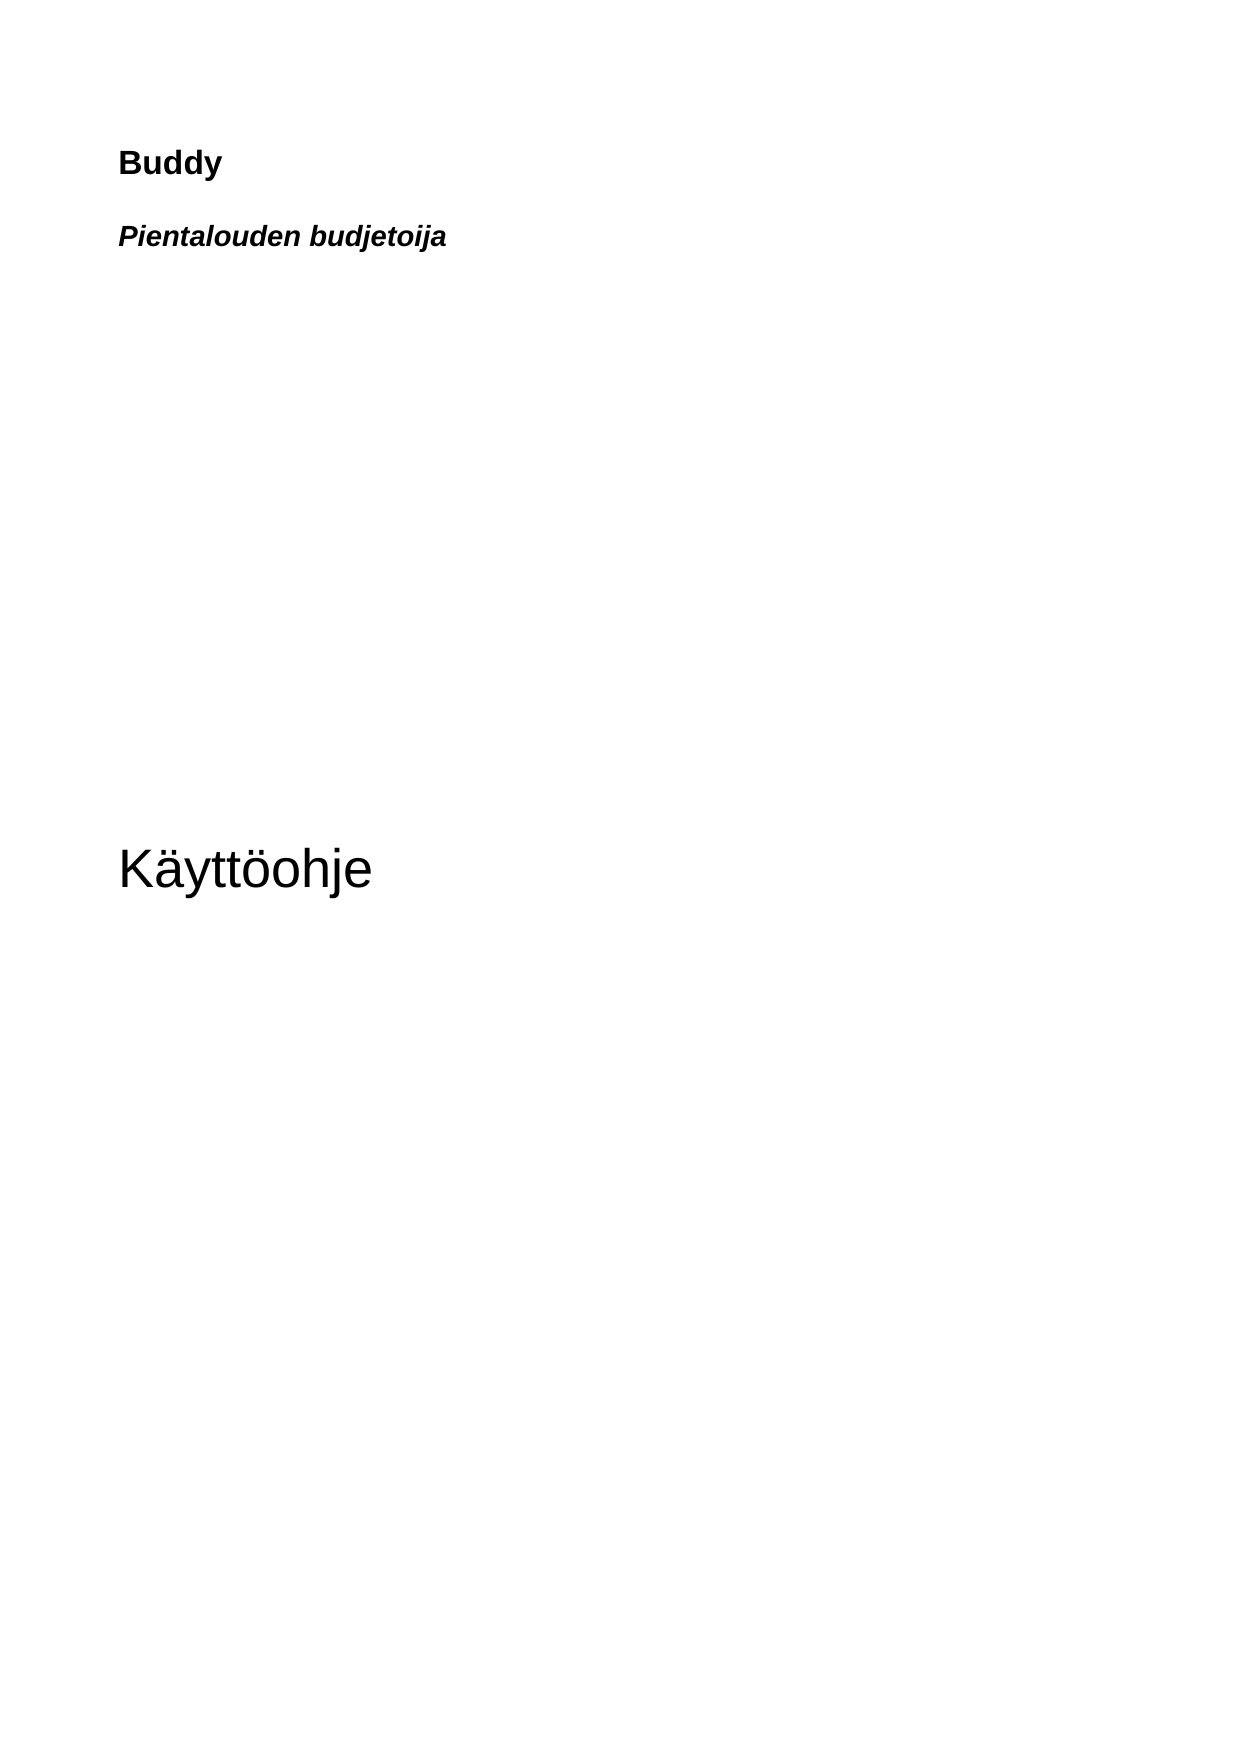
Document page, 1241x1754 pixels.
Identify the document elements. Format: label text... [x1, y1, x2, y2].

subtitle Pientalouden budjetoija [118, 219, 1122, 253]
subtitle Buddy [118, 143, 1122, 182]
subtitle Käyttöohje [118, 836, 1122, 898]
